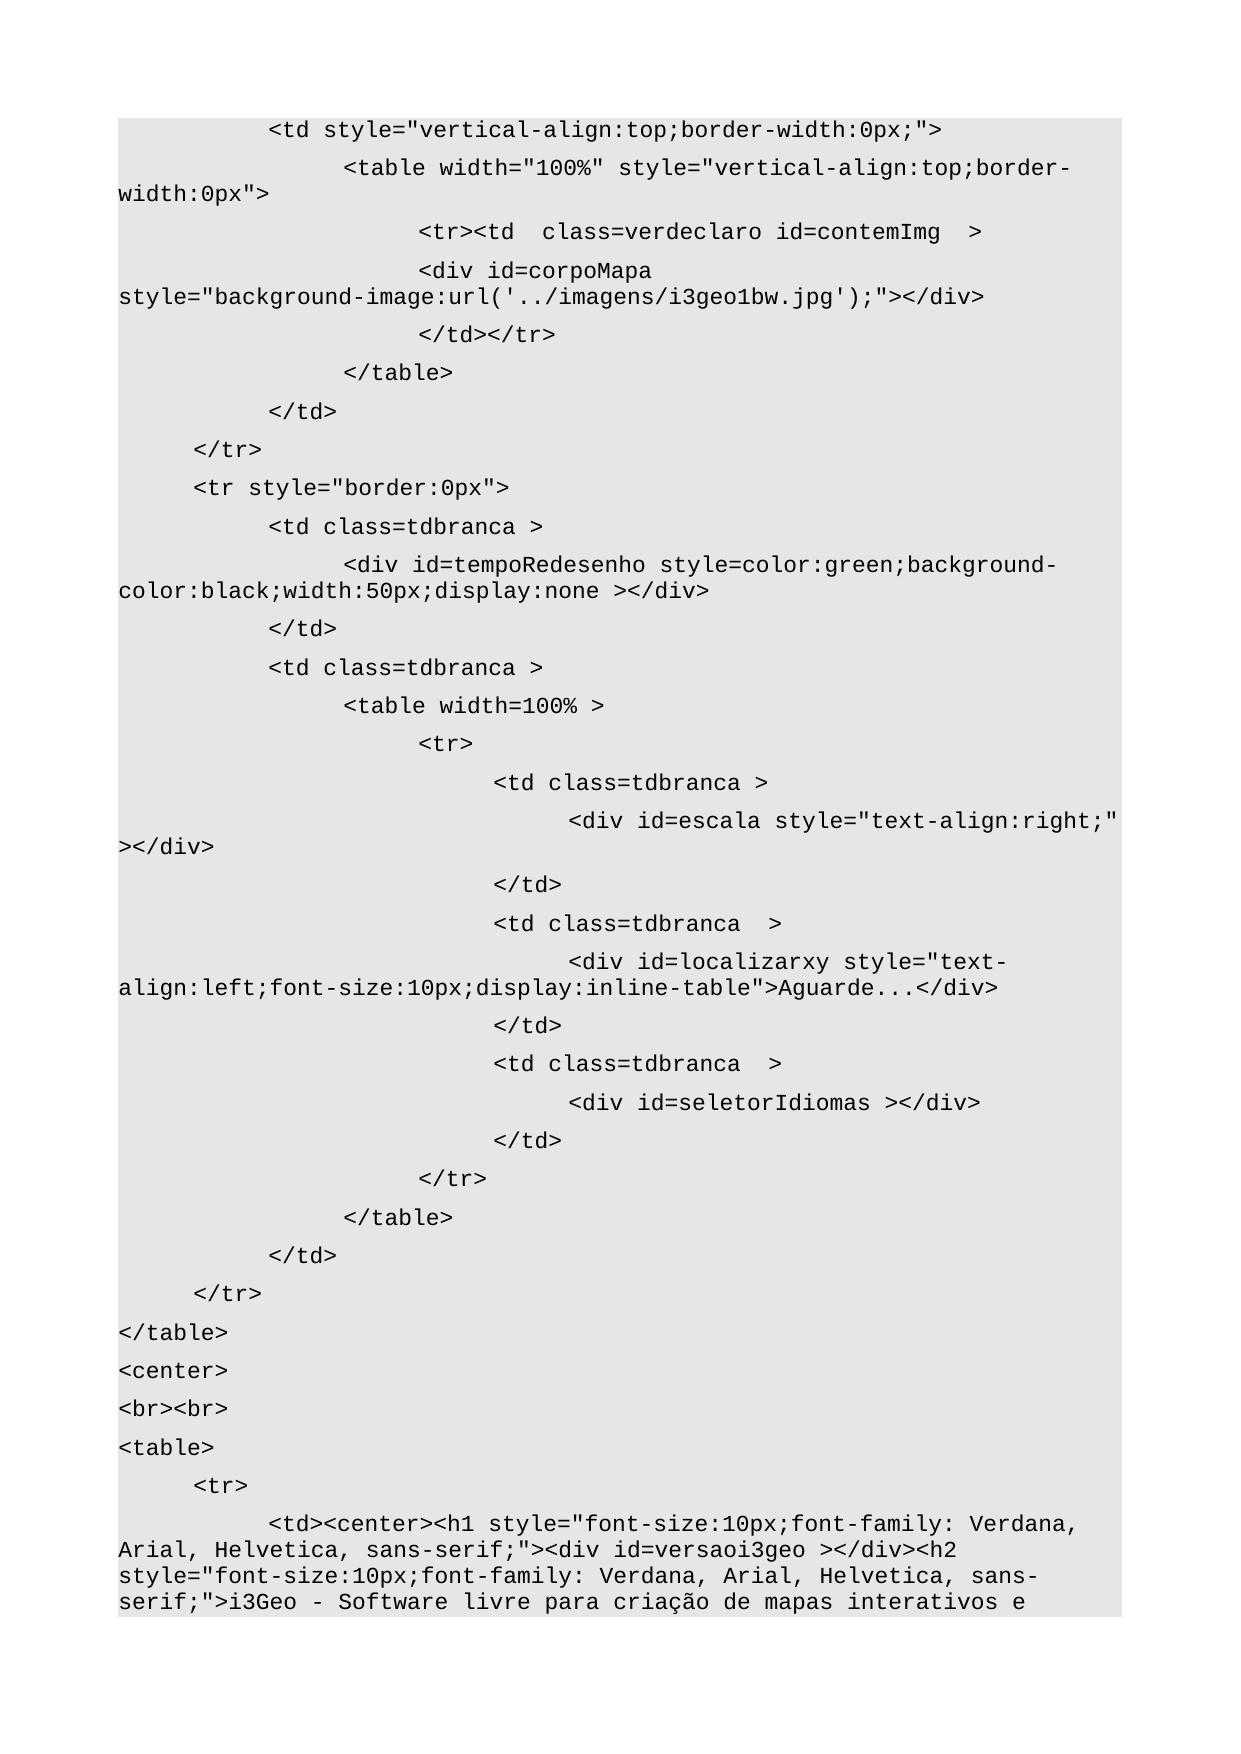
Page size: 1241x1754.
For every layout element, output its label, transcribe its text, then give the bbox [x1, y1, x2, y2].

text <td class=tdbranca > [118, 771, 1122, 797]
text <td class=tdbranca > [118, 656, 1122, 682]
text <td class=tdbranca > [118, 515, 1122, 541]
text </tr> [118, 1283, 1122, 1309]
text <div id=localizarxy style="text-align:left;font-size:10px;display:inline-table">Aguarde...</div> [118, 950, 1122, 1002]
text </td> [118, 1244, 1122, 1270]
text </tr> [118, 438, 1122, 464]
text </td> [118, 1129, 1122, 1155]
text <tr> [118, 733, 1122, 758]
text <tr style="border:0px"> [118, 477, 1122, 503]
text <div id=corpoMapa style="background-image:url('../imagens/i3geo1bw.jpg');"></div> [118, 259, 1122, 311]
text <div id=escala style="text-align:right;" ></div> [118, 809, 1122, 861]
text <table> [118, 1436, 1122, 1462]
text </table> [118, 362, 1122, 388]
text <center> [118, 1359, 1122, 1385]
text </td></tr> [118, 323, 1122, 349]
text </table> [118, 1206, 1122, 1232]
text <td style="vertical-align:top;border-width:0px;"> [118, 118, 1122, 144]
text <div id=tempoRedesenho style=color:green;background-color:black;width:50px;display:none ></div> [118, 553, 1122, 605]
text </td> [118, 873, 1122, 899]
text <br><br> [118, 1398, 1122, 1424]
text <td class=tdbranca > [118, 1053, 1122, 1079]
text <td class=tdbranca > [118, 912, 1122, 938]
text <tr><td class=verdeclaro id=contemImg > [118, 221, 1122, 247]
text <tr> [118, 1474, 1122, 1500]
text </td> [118, 400, 1122, 426]
text <table width=100% > [118, 694, 1122, 720]
text </td> [118, 618, 1122, 643]
text <div id=seletorIdiomas ></div> [118, 1091, 1122, 1117]
text </td> [118, 1014, 1122, 1040]
text </table> [118, 1321, 1122, 1347]
text <td><center><h1 style="font-size:10px;font-family: Verdana, Arial, Helvetica, sans-serif;"><div id=versaoi3geo ></div><h2 style="font-size:10px;font-family: Verdana, Arial, Helvetica, sans-serif;">i3Geo - Software livre para criação de mapas interativos e [118, 1513, 1122, 1617]
text <table width="100%" style="vertical-align:top;border-width:0px"> [118, 156, 1122, 208]
text </tr> [118, 1168, 1122, 1194]
